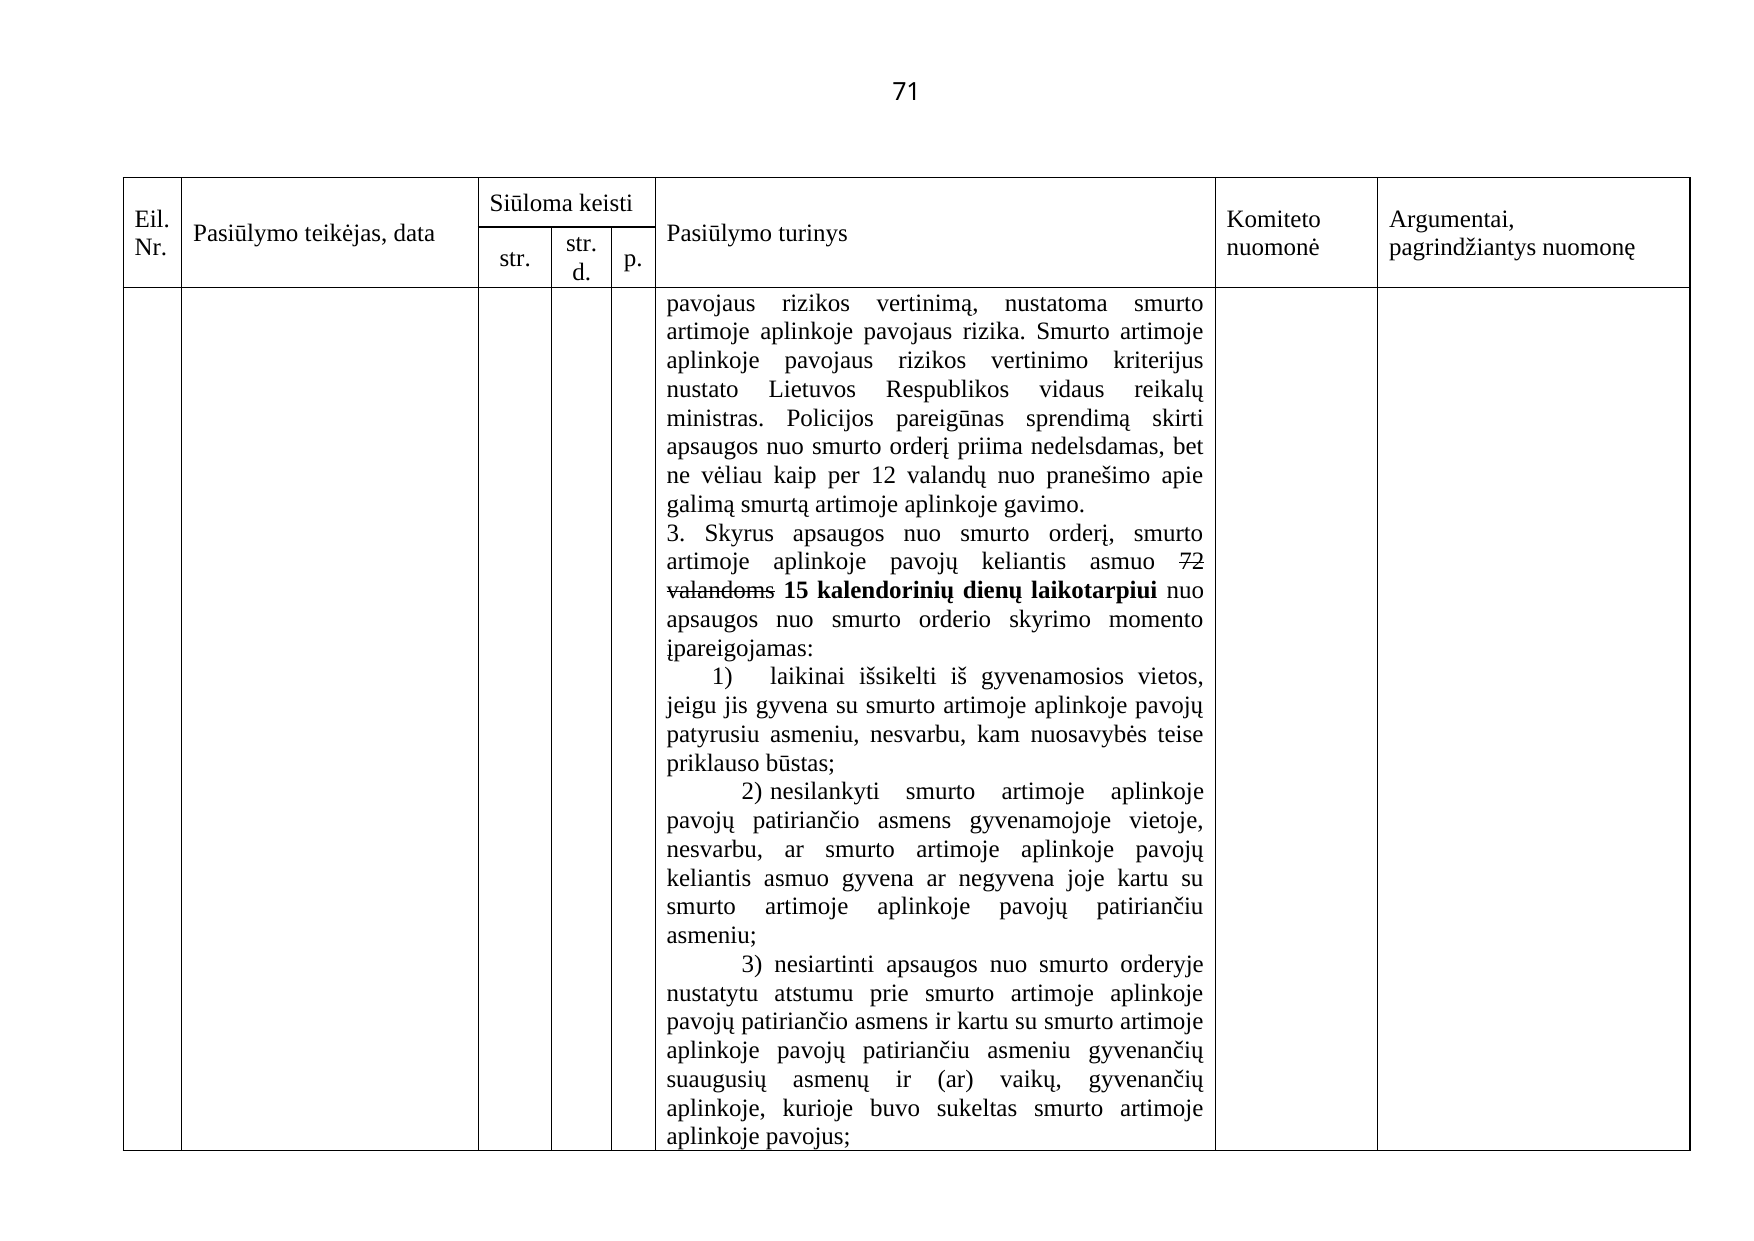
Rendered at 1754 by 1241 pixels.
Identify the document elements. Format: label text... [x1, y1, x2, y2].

table_cell [182, 288, 478, 1150]
table_cell [479, 288, 551, 1150]
table_cell [552, 288, 611, 1150]
table_header Pasiūlymo teikėjas, data [182, 178, 478, 287]
table_cell [1216, 288, 1377, 1150]
table_header Siūloma keisti [479, 178, 655, 226]
table_cell [612, 288, 655, 1150]
table_cell str. d. [552, 228, 611, 287]
table_header Argumentai, pagrindžiantys nuomonę [1378, 178, 1689, 287]
table_header Pasiūlymo turinys [656, 178, 1215, 287]
table_cell p. [612, 228, 655, 287]
table_cell str. [479, 228, 551, 287]
table_cell pavojaus rizikos vertinimą, nustatoma smurto artimoje aplinkoje pavojaus rizika. Smurto artimoje aplinkoje pavojaus rizikos vertinimo kriterijus nustato Lietuvos Respublikos vidaus reikalų ministras. Policijos pareigūnas sprendimą skirti apsaugos nuo smurto orderį priima nedelsdamas, bet ne vėliau kaip per 12 valandų nuo pranešimo apie galimą smurtą artimoje aplinkoje gavimo. 3. Skyrus apsaugos nuo smurto orderį, smurto artimoje aplinkoje pavojų keliantis asmuo 72 valandoms 15 kalendorinių dienų laikotarpiui nuo apsaugos nuo smurto orderio skyrimo momento įpareigojamas: 1) laikinai išsikelti iš gyvenamosios vietos, jeigu jis gyvena su smurto artimoje aplinkoje pavojų patyrusiu asmeniu, nesvarbu, kam nuosavybės teise priklauso būstas; 2) nesilankyti smurto artimoje aplinkoje pavojų patiriančio asmens gyvenamojoje vietoje, nesvarbu, ar smurto artimoje aplinkoje pavojų keliantis asmuo gyvena ar negyvena joje kartu su smurto artimoje aplinkoje pavojų patiriančiu asmeniu; 3) nesiartinti apsaugos nuo smurto orderyje nustatytu atstumu prie smurto artimoje aplinkoje pavojų patiriančio asmens ir kartu su smurto artimoje aplinkoje pavojų patiriančiu asmeniu gyvenančių suaugusių asmenų ir (ar) vaikų, gyvenančių aplinkoje, kurioje buvo sukeltas smurto artimoje aplinkoje pavojus; [656, 288, 1215, 1150]
table_header Komiteto nuomonė [1216, 178, 1377, 287]
table_header Eil. Nr. [124, 178, 181, 287]
table_cell [124, 288, 181, 1150]
table_cell [1378, 288, 1689, 1150]
